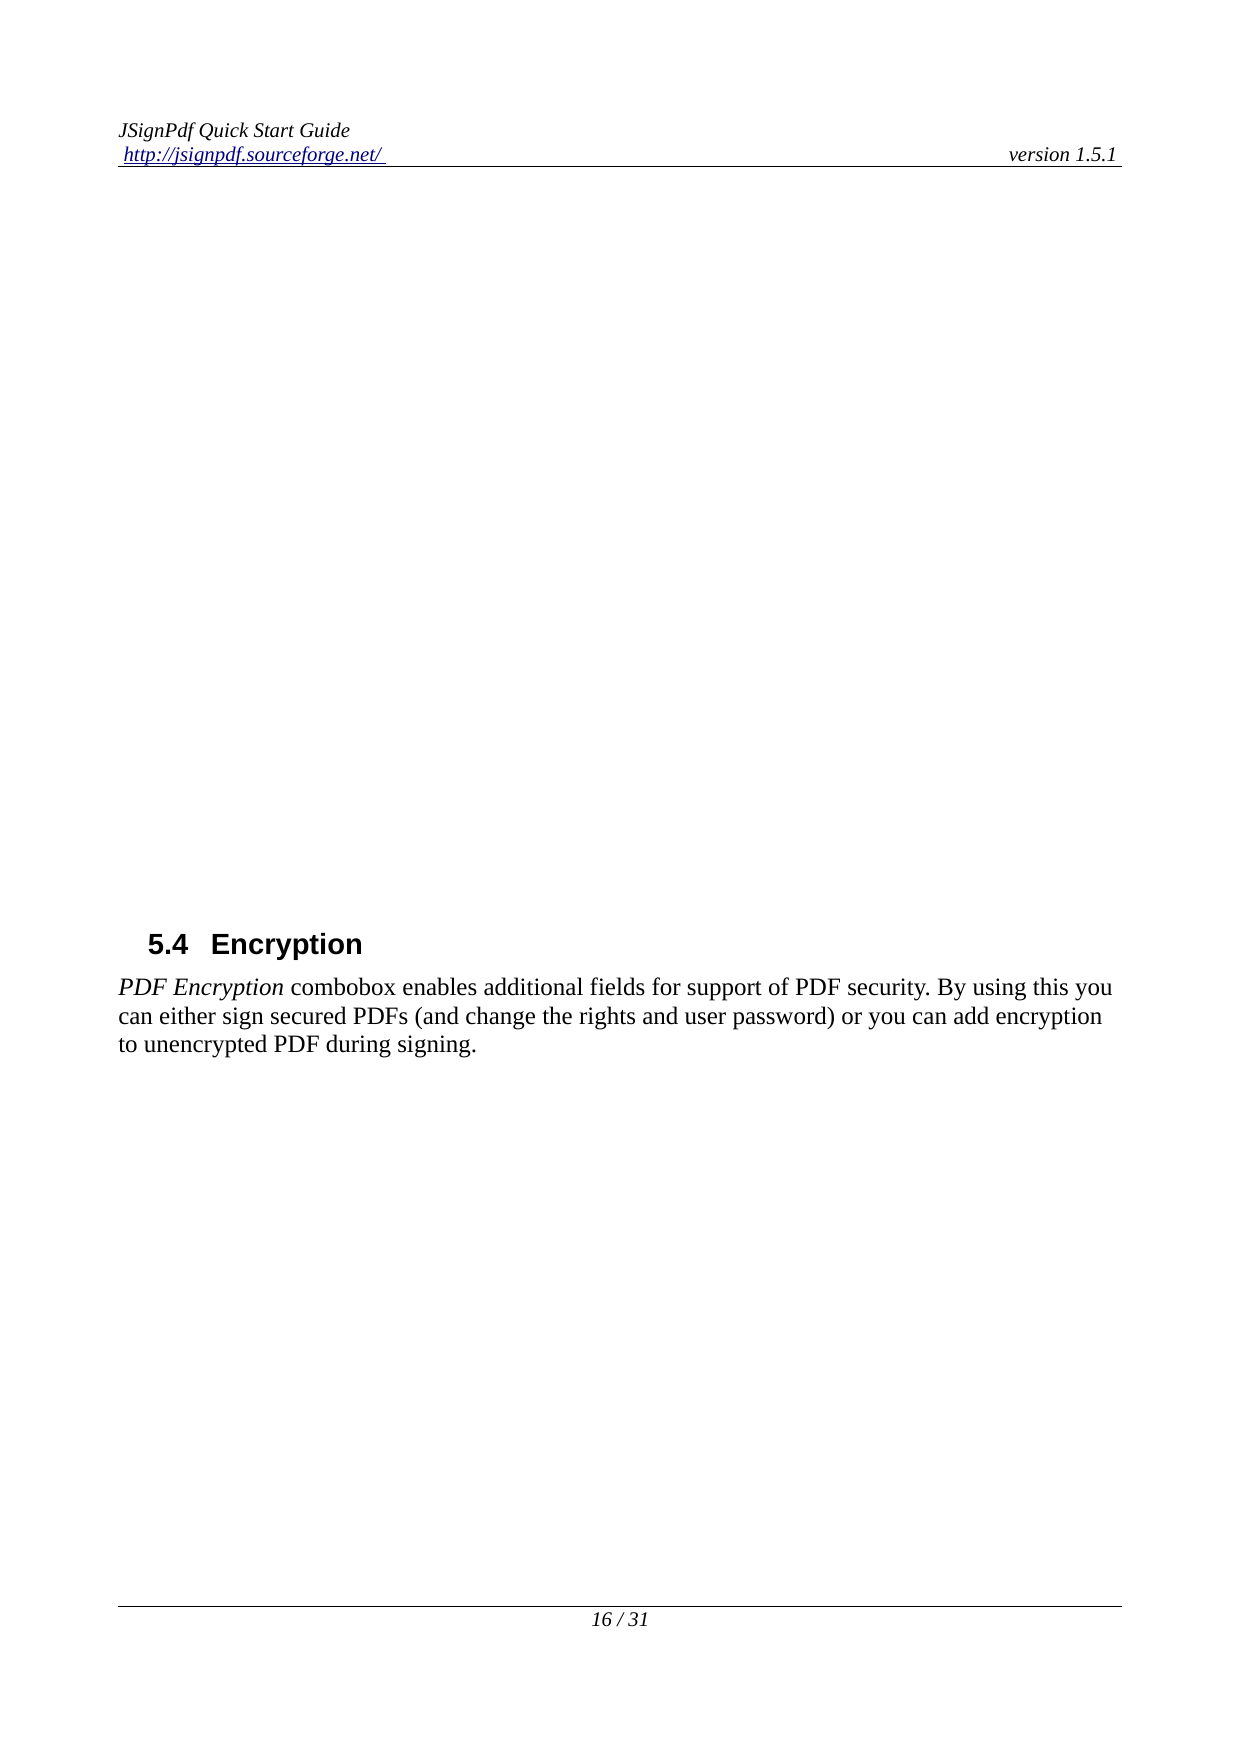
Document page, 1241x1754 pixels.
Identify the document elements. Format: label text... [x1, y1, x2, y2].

subtitle Encryption [148, 197, 1116, 960]
text PDF Encryption combobox enables additional fields for support of PDF security. By using this you can either sign secured PDFs (and change the rights and user password) or you can add encryption to unencrypted PDF during signing. [118, 972, 1122, 1058]
